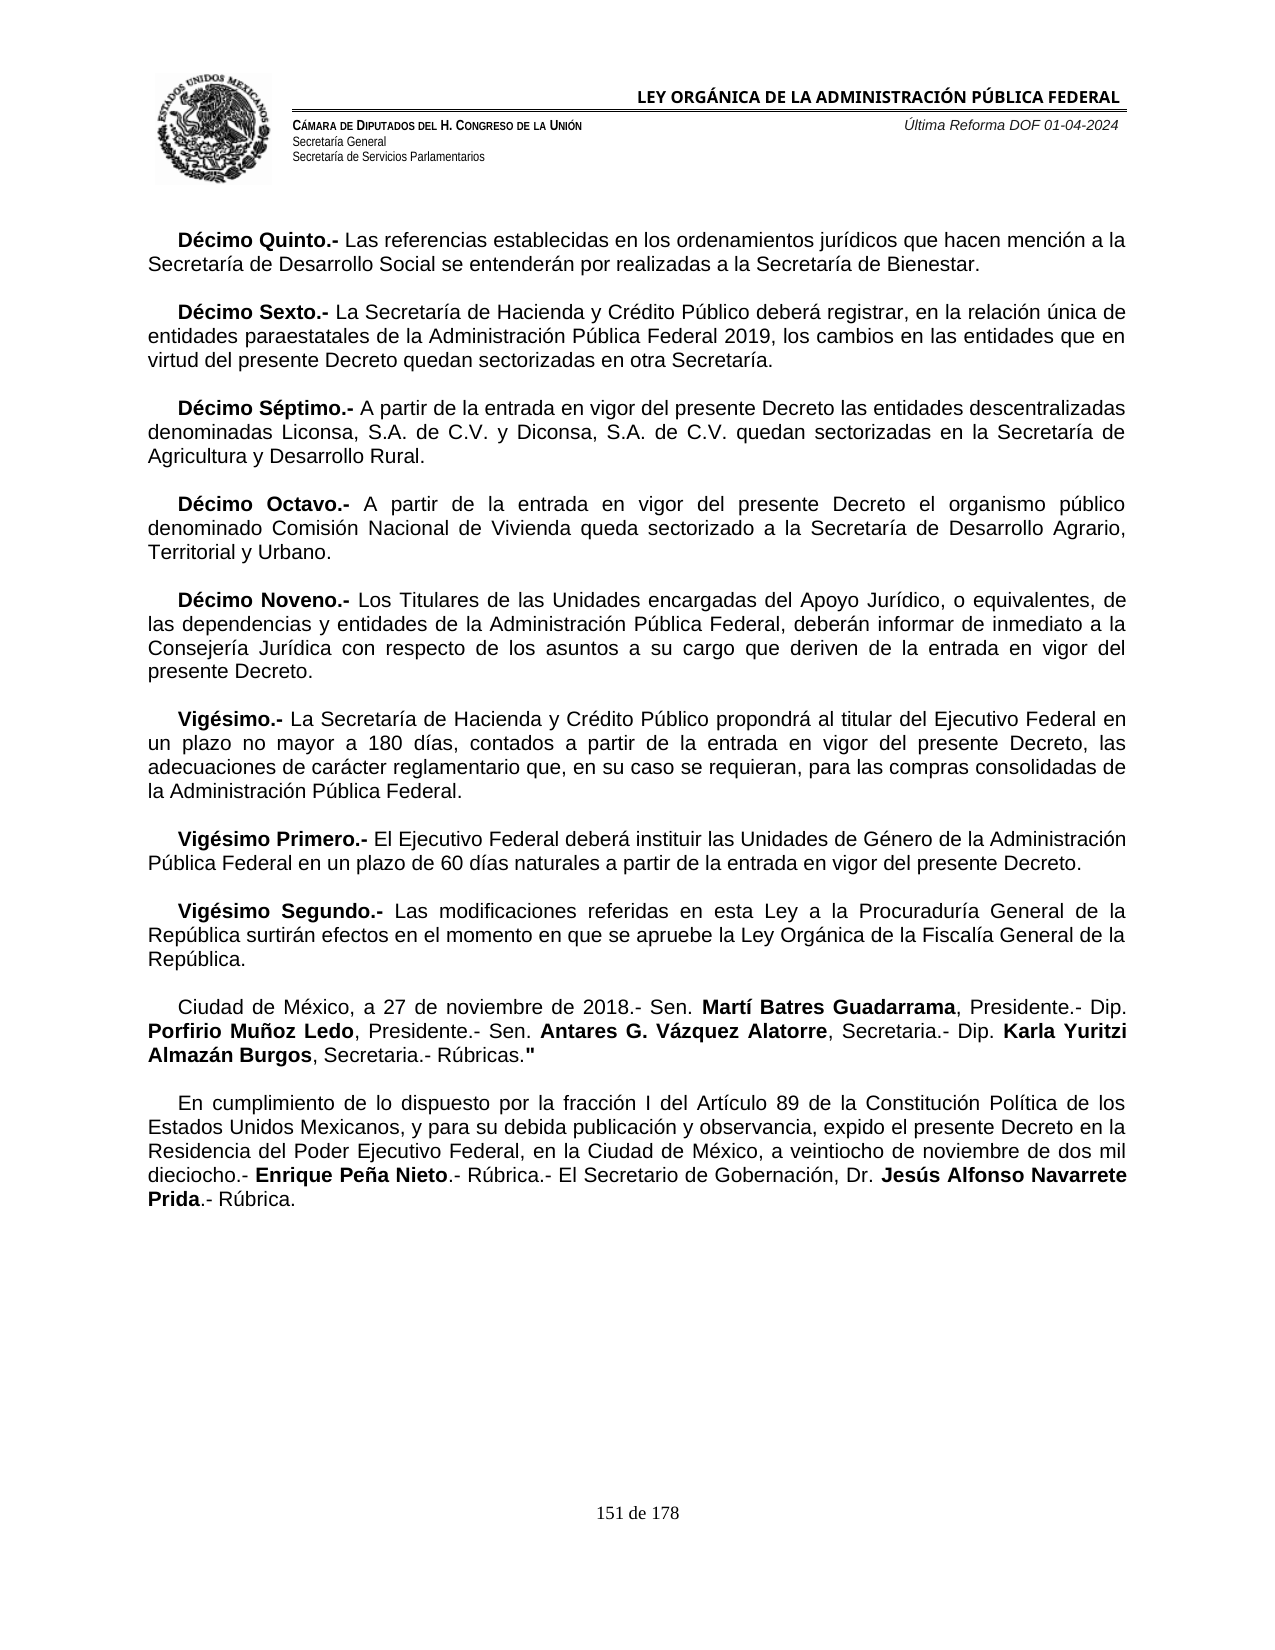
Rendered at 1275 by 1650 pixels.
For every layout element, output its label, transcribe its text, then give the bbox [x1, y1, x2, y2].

text Vigésimo Segundo.- Las modificaciones referidas en esta Ley a la Procuraduría General de la República surtirán efectos en el momento en que se apruebe la Ley Orgánica de la Fiscalía General de la República. [148, 899, 1127, 971]
text En cumplimiento de lo dispuesto por la fracción I del Artículo 89 de la Constitución Política de los Estados Unidos Mexicanos, y para su debida publicación y observancia, expido el presente Decreto en la Residencia del Poder Ejecutivo Federal, en la Ciudad de México, a veintiocho de noviembre de dos mil dieciocho.- Enrique Peña Nieto.- Rúbrica.- El Secretario de Gobernación, Dr. Jesús Alfonso Navarrete Prida.- Rúbrica. [148, 1091, 1127, 1210]
text Décimo Octavo.- A partir de la entrada en vigor del presente Decreto el organismo público denominado Comisión Nacional de Vivienda queda sectorizado a la Secretaría de Desarrollo Agrario, Territorial y Urbano. [148, 492, 1127, 563]
text Décimo Séptimo.- A partir de la entrada en vigor del presente Decreto las entidades descentralizadas denominadas Liconsa, S.A. de C.V. y Diconsa, S.A. de C.V. quedan sectorizadas en la Secretaría de Agricultura y Desarrollo Rural. [148, 396, 1127, 468]
text Ciudad de México, a 27 de noviembre de 2018.- Sen. Martí Batres Guadarrama, Presidente.- Dip. Porfirio Muñoz Ledo, Presidente.- Sen. Antares G. Vázquez Alatorre, Secretaria.- Dip. Karla Yuritzi Almazán Burgos, Secretaria.- Rúbricas." [148, 995, 1127, 1067]
text Vigésimo.- La Secretaría de Hacienda y Crédito Público propondrá al titular del Ejecutivo Federal en un plazo no mayor a 180 días, contados a partir de la entrada en vigor del presente Decreto, las adecuaciones de carácter reglamentario que, en su caso se requieran, para las compras consolidadas de la Administración Pública Federal. [148, 707, 1127, 803]
text Vigésimo Primero.- El Ejecutivo Federal deberá instituir las Unidades de Género de la Administración Pública Federal en un plazo de 60 días naturales a partir de la entrada en vigor del presente Decreto. [148, 827, 1127, 875]
text Décimo Sexto.- La Secretaría de Hacienda y Crédito Público deberá registrar, en la relación única de entidades paraestatales de la Administración Pública Federal 2019, los cambios en las entidades que en virtud del presente Decreto quedan sectorizadas en otra Secretaría. [148, 300, 1127, 372]
text Décimo Noveno.- Los Titulares de las Unidades encargadas del Apoyo Jurídico, o equivalentes, de las dependencias y entidades de la Administración Pública Federal, deberán informar de inmediato a la Consejería Jurídica con respecto de los asuntos a su cargo que deriven de la entrada en vigor del presente Decreto. [148, 587, 1127, 683]
text Décimo Quinto.- Las referencias establecidas en los ordenamientos jurídicos que hacen mención a la Secretaría de Desarrollo Social se entenderán por realizadas a la Secretaría de Bienestar. [148, 228, 1127, 276]
